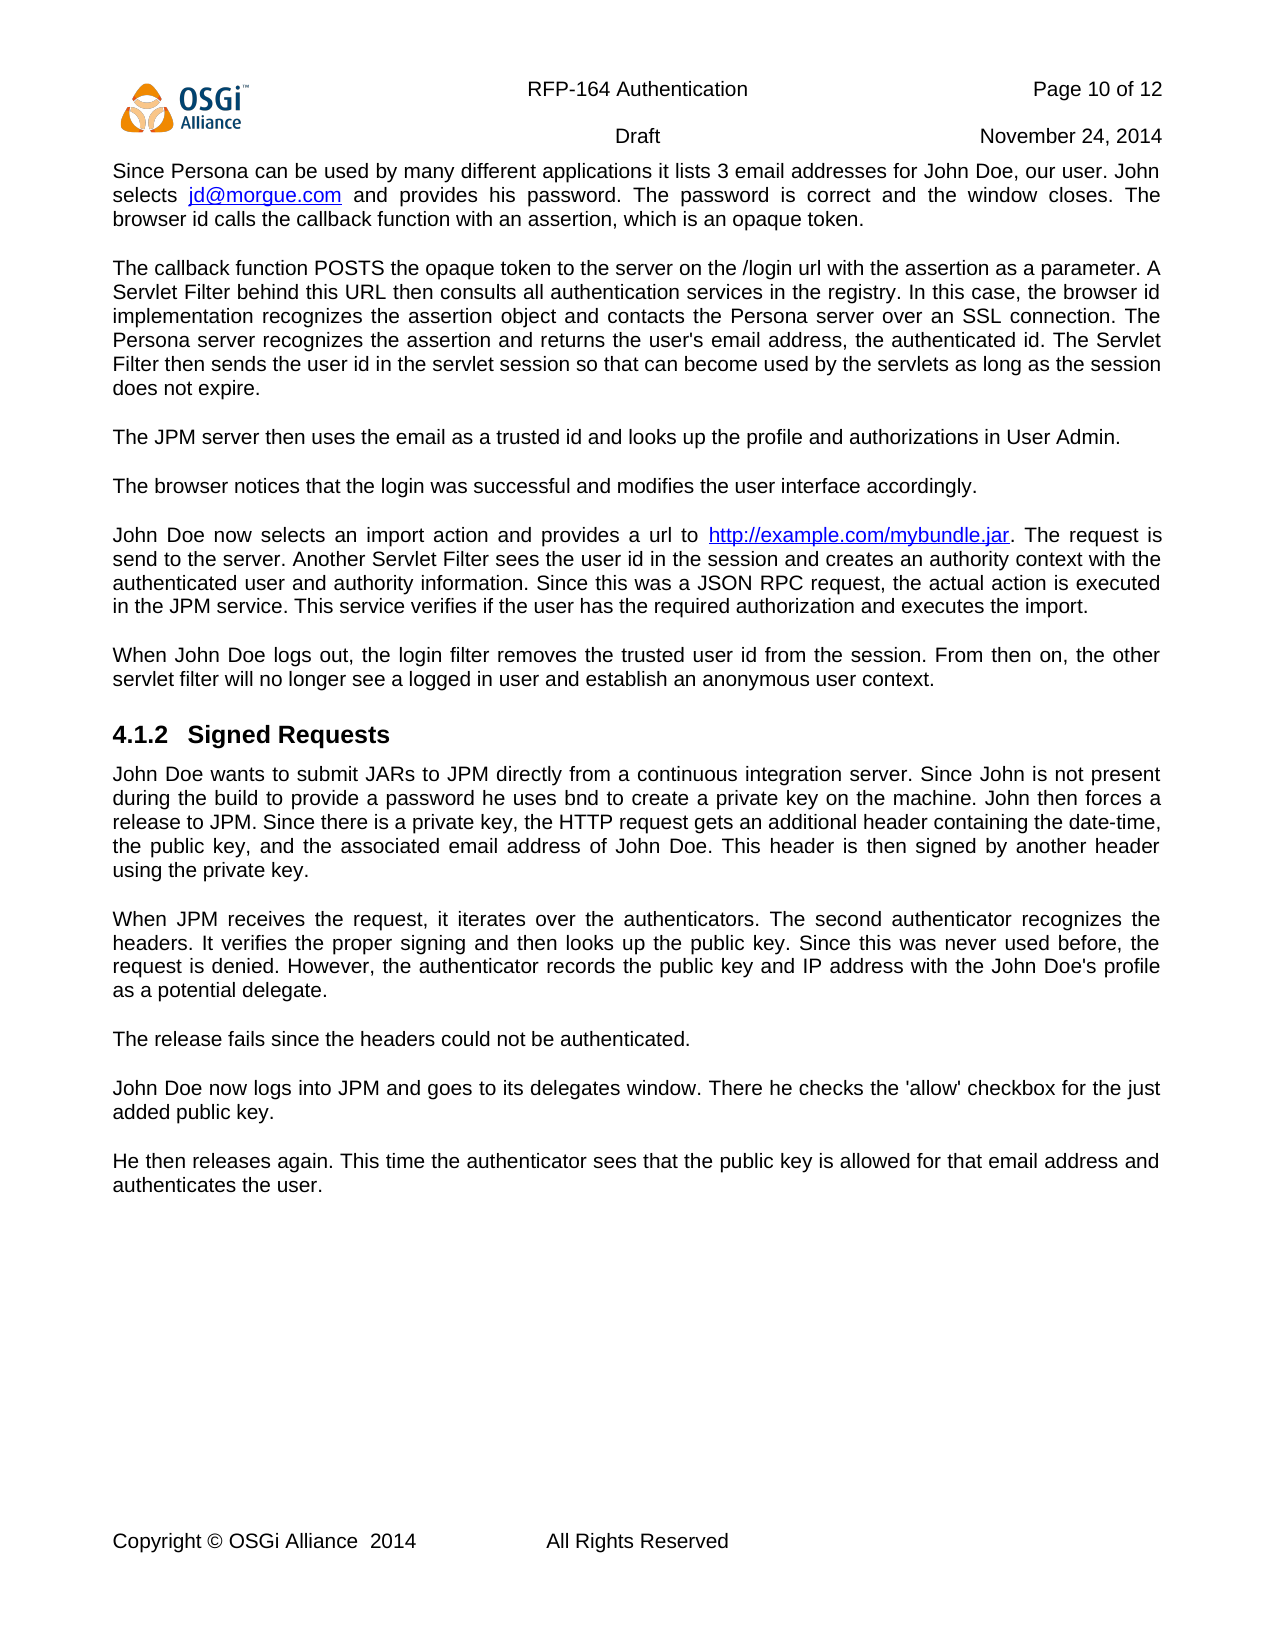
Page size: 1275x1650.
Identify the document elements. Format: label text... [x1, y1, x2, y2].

text The callback function POSTS the opaque token to the server on the /login url with the assertion as a parameter. A Servlet Filter behind this URL then consults all authentication services in the registry. In this case, the browser id implementation recognizes the assertion object and contacts the Persona server over an SSL connection. The Persona server recognizes the assertion and returns the user's email address, the authenticated id. The Servlet Filter then sends the user id in the servlet session so that can become used by the servlets as long as the session does not expire. [112, 256, 1162, 399]
text Since Persona can be used by many different applications it lists 3 email addresses for John Doe, our user. John selects jd@morgue.com and provides his password. The password is correct and the window closes. The browser id calls the callback function with an assertion, which is an opaque token. [112, 159, 1162, 231]
text The JPM server then uses the email as a trusted id and looks up the profile and authorizations in User Admin. [112, 424, 1162, 448]
picture [113, 76, 257, 140]
text When JPM receives the request, it iterates over the authenticators. The second authenticator recognizes the headers. It verifies the proper signing and then looks up the public key. Since this was never used before, the request is denied. However, the authenticator records the public key and IP address with the John Doe's profile as a potential delegate. [112, 906, 1162, 1002]
text John Doe now logs into JPM and goes to its delegates window. There he checks the 'allow' checkbox for the just added public key. [112, 1076, 1162, 1124]
text When John Doe logs out, the login filter removes the trusted user id from the session. From then on, the other servlet filter will no longer see a logged in user and establish an anonymous user context. [112, 643, 1162, 691]
text He then releases again. This time the authenticator sees that the public key is allowed for that email address and authenticates the user. [112, 1149, 1162, 1197]
text John Doe now selects an import action and provides a url to http://example.com/mybundle.jar. The request is send to the server. Another Servlet Filter sees the user id in the session and creates an authority context with the authenticated user and authority information. Since this was a JSON RPC request, the actual action is executed in the JPM service. This service verifies if the user has the required authorization and executes the import. [112, 522, 1162, 618]
text John Doe wants to submit JARs to JPM directly from a continuous integration server. Since John is not present during the build to provide a password he uses bnd to create a private key on the machine. John then forces a release to JPM. Since there is a private key, the HTTP request gets an additional header containing the date-time, the public key, and the associated email address of John Doe. This header is then signed by another header using the private key. [112, 762, 1162, 881]
text The browser notices that the login was successful and modifies the user interface accordingly. [112, 473, 1162, 497]
text The release fails since the headers could not be authenticated. [112, 1027, 1162, 1051]
subtitle Signed Requests [112, 720, 1162, 749]
